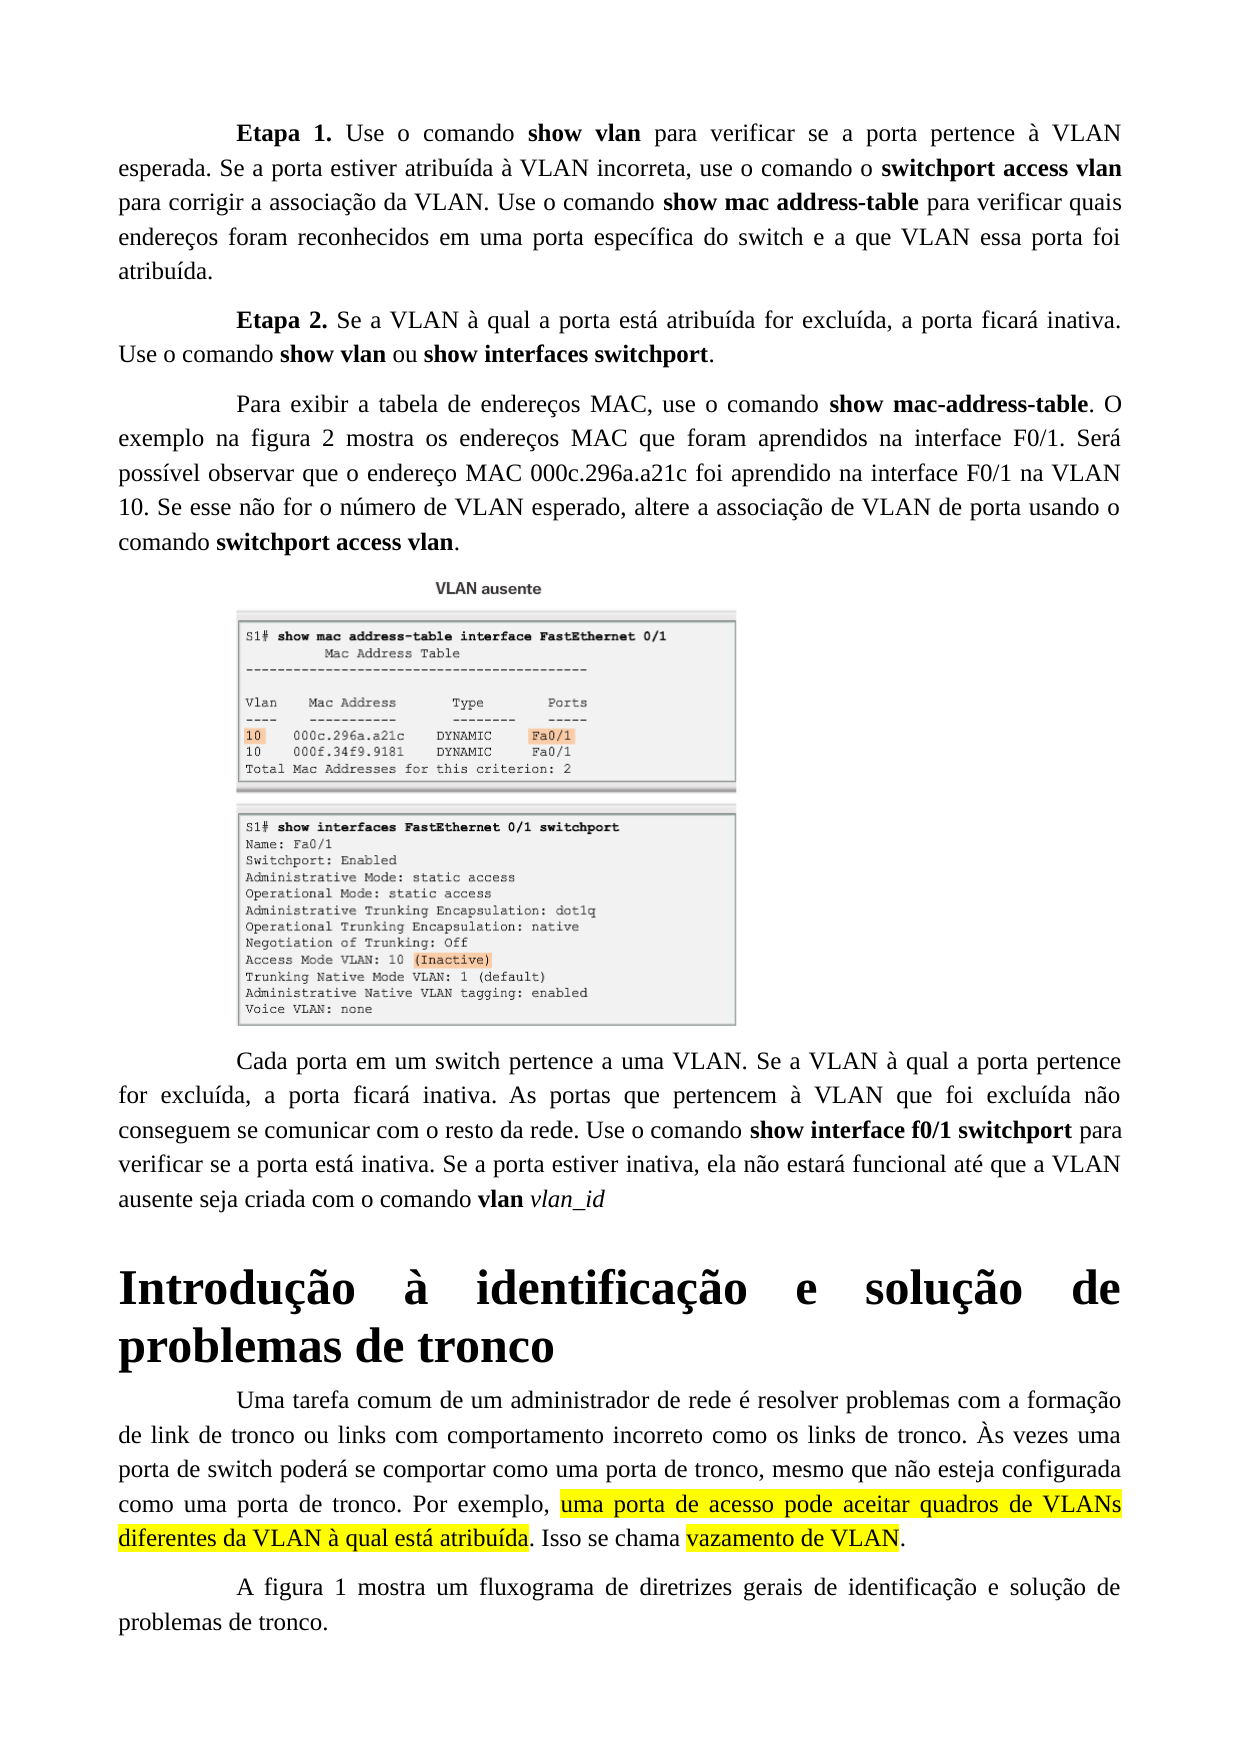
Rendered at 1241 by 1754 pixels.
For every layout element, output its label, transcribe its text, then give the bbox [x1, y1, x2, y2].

subtitle Introdução à identificação e solução de problemas de tronco [118, 1258, 1122, 1373]
text Cada porta em um switch pertence a uma VLAN. Se a VLAN à qual a porta pertence for excluída, a porta ficará inativa. As portas que pertencem à VLAN que foi excluída não conseguem se comunicar com o resto da rede. Use o comando show interface f0/1 switchport para verificar se a porta está inativa. Se a porta estiver inativa, ela não estará funcional até que a VLAN ausente seja criada com o comando vlan vlan_id [118, 1046, 1122, 1213]
text A figura 1 mostra um fluxograma de diretrizes gerais de identificação e solução de problemas de tronco. [118, 1572, 1122, 1636]
picture [236, 575, 737, 1026]
text Etapa 2. Se a VLAN à qual a porta está atribuída for excluída, a porta ficará inativa. Use o comando show vlan ou show interfaces switchport. [118, 305, 1122, 368]
text Uma tarefa comum de um administrador de rede é resolver problemas com a formação de link de tronco ou links com comportamento incorreto como os links de tronco. Às vezes uma porta de switch poderá se comportar como uma porta de tronco, mesmo que não esteja configurada como uma porta de tronco. Por exemplo, uma porta de acesso pode aceitar quadros de VLANs diferentes da VLAN à qual está atribuída. Isso se chama vazamento de VLAN. [118, 1386, 1122, 1552]
text Para exibir a tabela de endereços MAC, use o comando show mac-address-table. O exemplo na figura 2 mostra os endereços MAC que foram aprendidos na interface F0/1. Será possível observar que o endereço MAC 000c.296a.a21c foi aprendido na interface F0/1 na VLAN 10. Se esse não for o número de VLAN esperado, altere a associação de VLAN de porta usando o comando switchport access vlan. [118, 389, 1122, 555]
text Etapa 1. Use o comando show vlan para verificar se a porta pertence à VLAN esperada. Se a porta estiver atribuída à VLAN incorreta, use o comando o switchport access vlan para corrigir a associação da VLAN. Use o comando show mac address-table para verificar quais endereços foram reconhecidos em uma porta específica do switch e a que VLAN essa porta foi atribuída. [118, 118, 1122, 285]
